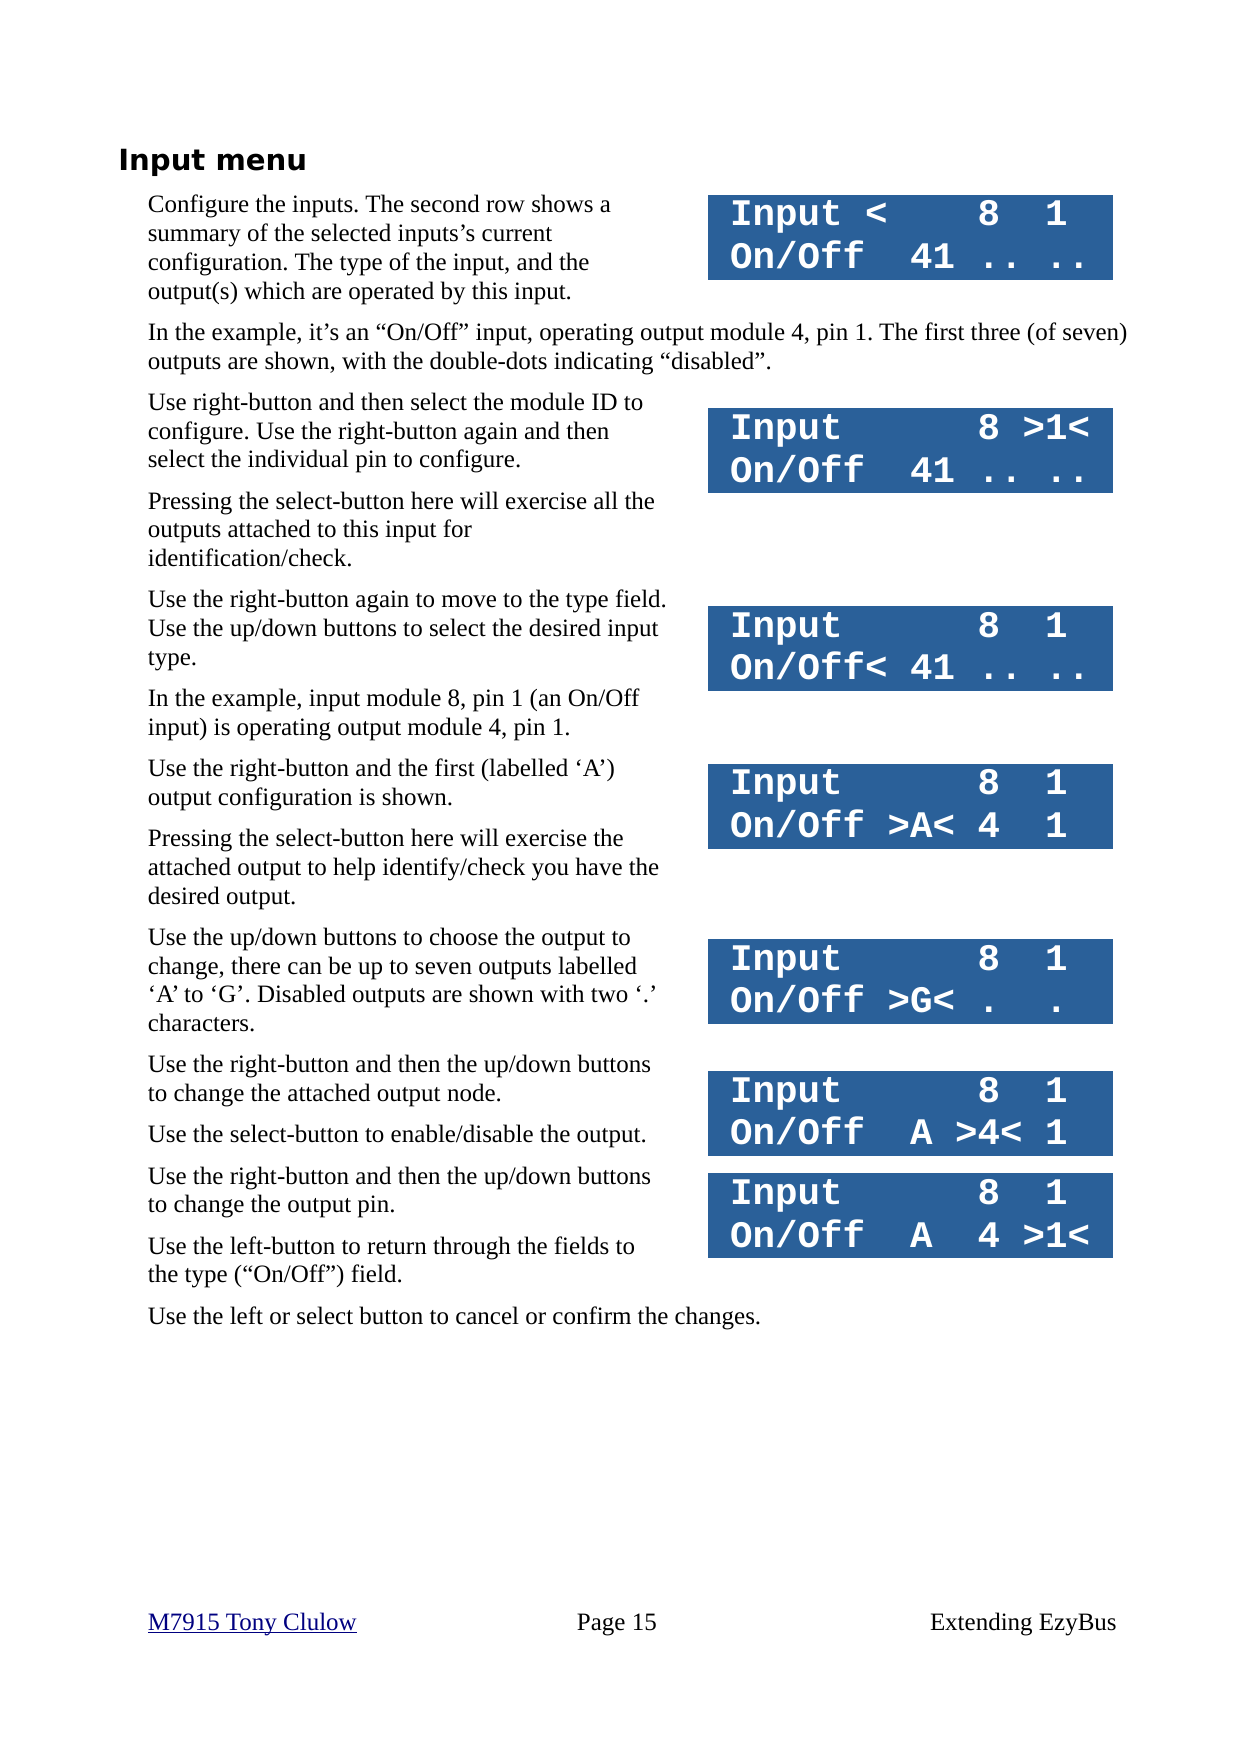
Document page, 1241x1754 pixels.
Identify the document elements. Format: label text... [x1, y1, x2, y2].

text Use the up/down buttons to choose the output to change, there can be up to seven outputs labelled ‘A’ to ‘G’. Disabled outputs are shown with two ‘.’ characters. [148, 922, 1134, 1037]
text Use the select-button to enable/disable the output. [148, 1119, 1134, 1148]
text Pressing the select-button here will exercise all the outputs attached to this input for identification/check. [148, 486, 1134, 572]
text Use the right-button again to move to the type field. Use the up/down buttons to select the desired input type. [148, 584, 1134, 671]
text Configure the inputs. The second row shows a summary of the selected inputs’s current configuration. The type of the input, and the output(s) which are operated by this input. [148, 189, 1134, 304]
text Use the left or select button to cancel or confirm the changes. [148, 1301, 1134, 1329]
subtitle Input menu [118, 143, 1134, 177]
text Use the right-button and then the up/down buttons to change the attached output node. [148, 1049, 1134, 1107]
text In the example, it’s an “On/Off” input, operating output module 4, pin 1. The first three (of seven) outputs are shown, with the double-dots indicating “disabled”. [148, 317, 1134, 374]
text Use the left-button to return through the fields to the type (“On/Off”) field. [148, 1231, 1134, 1288]
text Pressing the select-button here will exercise the attached output to help identify/check you have the desired output. [148, 823, 1134, 909]
text Use right-button and then select the module ID to configure. Use the right-button again and then select the individual pin to configure. [148, 387, 1134, 473]
text Use the right-button and the first (labelled ‘A’) output configuration is shown. [148, 753, 1134, 811]
text Use the right-button and then the up/down buttons to change the output pin. [148, 1161, 1134, 1218]
text In the example, input module 8, pin 1 (an On/Off input) is operating output module 4, pin 1. [148, 683, 1134, 741]
